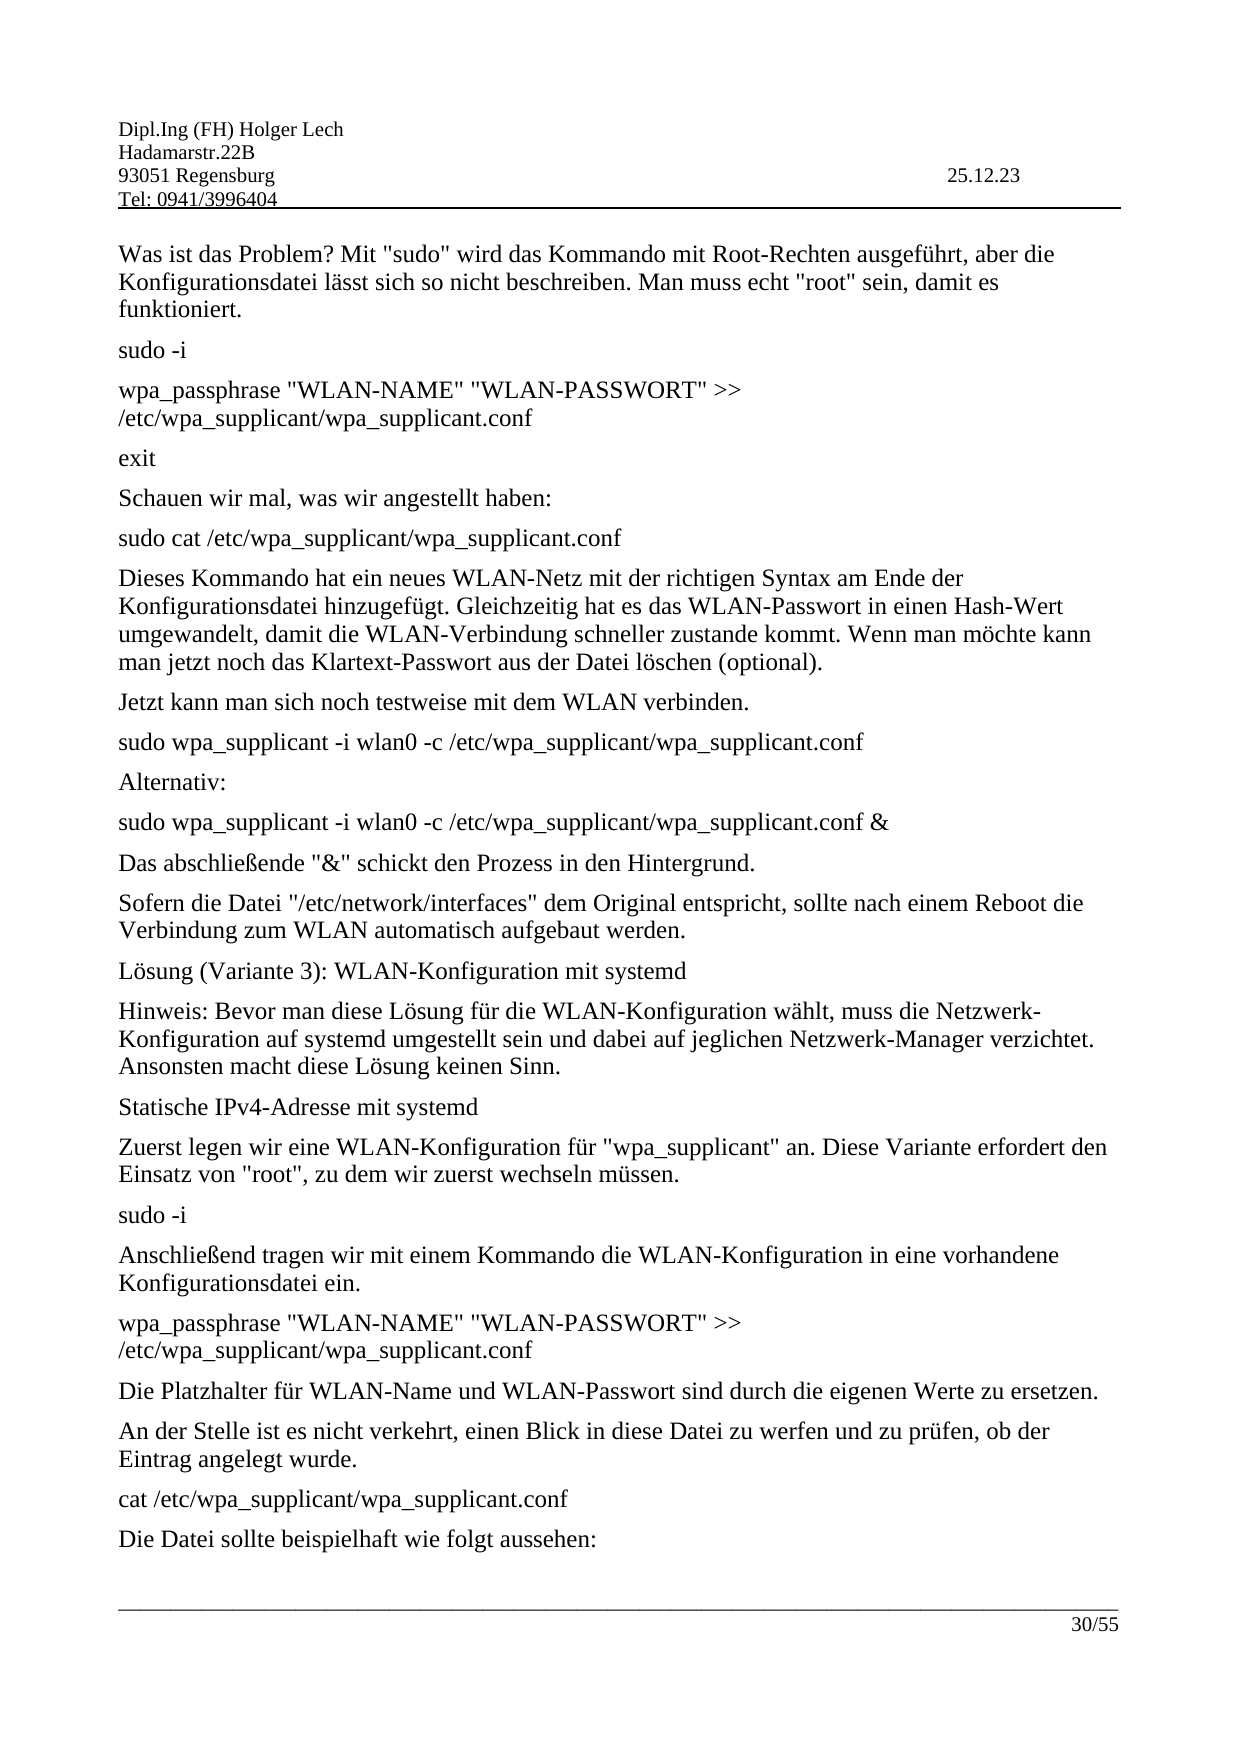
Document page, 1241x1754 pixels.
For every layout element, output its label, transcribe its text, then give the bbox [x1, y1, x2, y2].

text Sofern die Datei "/etc/network/interfaces" dem Original entspricht, sollte nach einem Reboot die Verbindung zum WLAN automatisch aufgebaut werden. [118, 889, 1122, 944]
text sudo cat /etc/wpa_supplicant/wpa_supplicant.conf [118, 524, 1122, 552]
text Zuerst legen wir eine WLAN-Konfiguration für "wpa_supplicant" an. Diese Variante erfordert den Einsatz von "root", zu dem wir zuerst wechseln müssen. [118, 1133, 1122, 1188]
text Dieses Kommando hat ein neues WLAN-Netz mit der richtigen Syntax am Ende der Konfigurationsdatei hinzugefügt. Gleichzeitig hat es das WLAN-Passwort in einen Hash-Wert umgewandelt, damit die WLAN-Verbindung schneller zustande kommt. Wenn man möchte kann man jetzt noch das Klartext-Passwort aus der Datei löschen (optional). [118, 564, 1122, 675]
text sudo wpa_supplicant -i wlan0 -c /etc/wpa_supplicant/wpa_supplicant.conf [118, 728, 1122, 756]
text Das abschließende "&" schickt den Prozess in den Hintergrund. [118, 849, 1122, 876]
text cat /etc/wpa_supplicant/wpa_supplicant.conf [118, 1485, 1122, 1513]
text sudo wpa_supplicant -i wlan0 -c /etc/wpa_supplicant/wpa_supplicant.conf & [118, 808, 1122, 836]
text wpa_passphrase "WLAN-NAME" "WLAN-PASSWORT" >> /etc/wpa_supplicant/wpa_supplicant.conf [118, 1309, 1122, 1364]
text sudo -i [118, 336, 1122, 363]
text Schauen wir mal, was wir angestellt haben: [118, 484, 1122, 512]
text wpa_passphrase "WLAN-NAME" "WLAN-PASSWORT" >> /etc/wpa_supplicant/wpa_supplicant.conf [118, 376, 1122, 431]
text Anschließend tragen wir mit einem Kommando die WLAN-Konfiguration in eine vorhandene Konfigurationsdatei ein. [118, 1241, 1122, 1296]
text Alternativ: [118, 768, 1122, 796]
text Lösung (Variante 3): WLAN-Konfiguration mit systemd [118, 957, 1122, 984]
text Statische IPv4-Adresse mit systemd [118, 1093, 1122, 1120]
text sudo -i [118, 1201, 1122, 1228]
text Die Platzhalter für WLAN-Name und WLAN-Passwort sind durch die eigenen Werte zu ersetzen. [118, 1377, 1122, 1404]
text Was ist das Problem? Mit "sudo" wird das Kommando mit Root-Rechten ausgeführt, aber die Konfigurationsdatei lässt sich so nicht beschreiben. Man muss echt "root" sein, damit es funktioniert. [118, 240, 1122, 323]
text exit [118, 444, 1122, 472]
text An der Stelle ist es nicht verkehrt, einen Blick in diese Datei zu werfen und zu prüfen, ob der Eintrag angelegt wurde. [118, 1417, 1122, 1472]
text Die Datei sollte beispielhaft wie folgt aussehen: [118, 1525, 1122, 1553]
text Jetzt kann man sich noch testweise mit dem WLAN verbinden. [118, 688, 1122, 716]
text Hinweis: Bevor man diese Lösung für die WLAN-Konfiguration wählt, muss die Netzwerk-Konfiguration auf systemd umgestellt sein und dabei auf jeglichen Netzwerk-Manager verzichtet. Ansonsten macht diese Lösung keinen Sinn. [118, 997, 1122, 1080]
